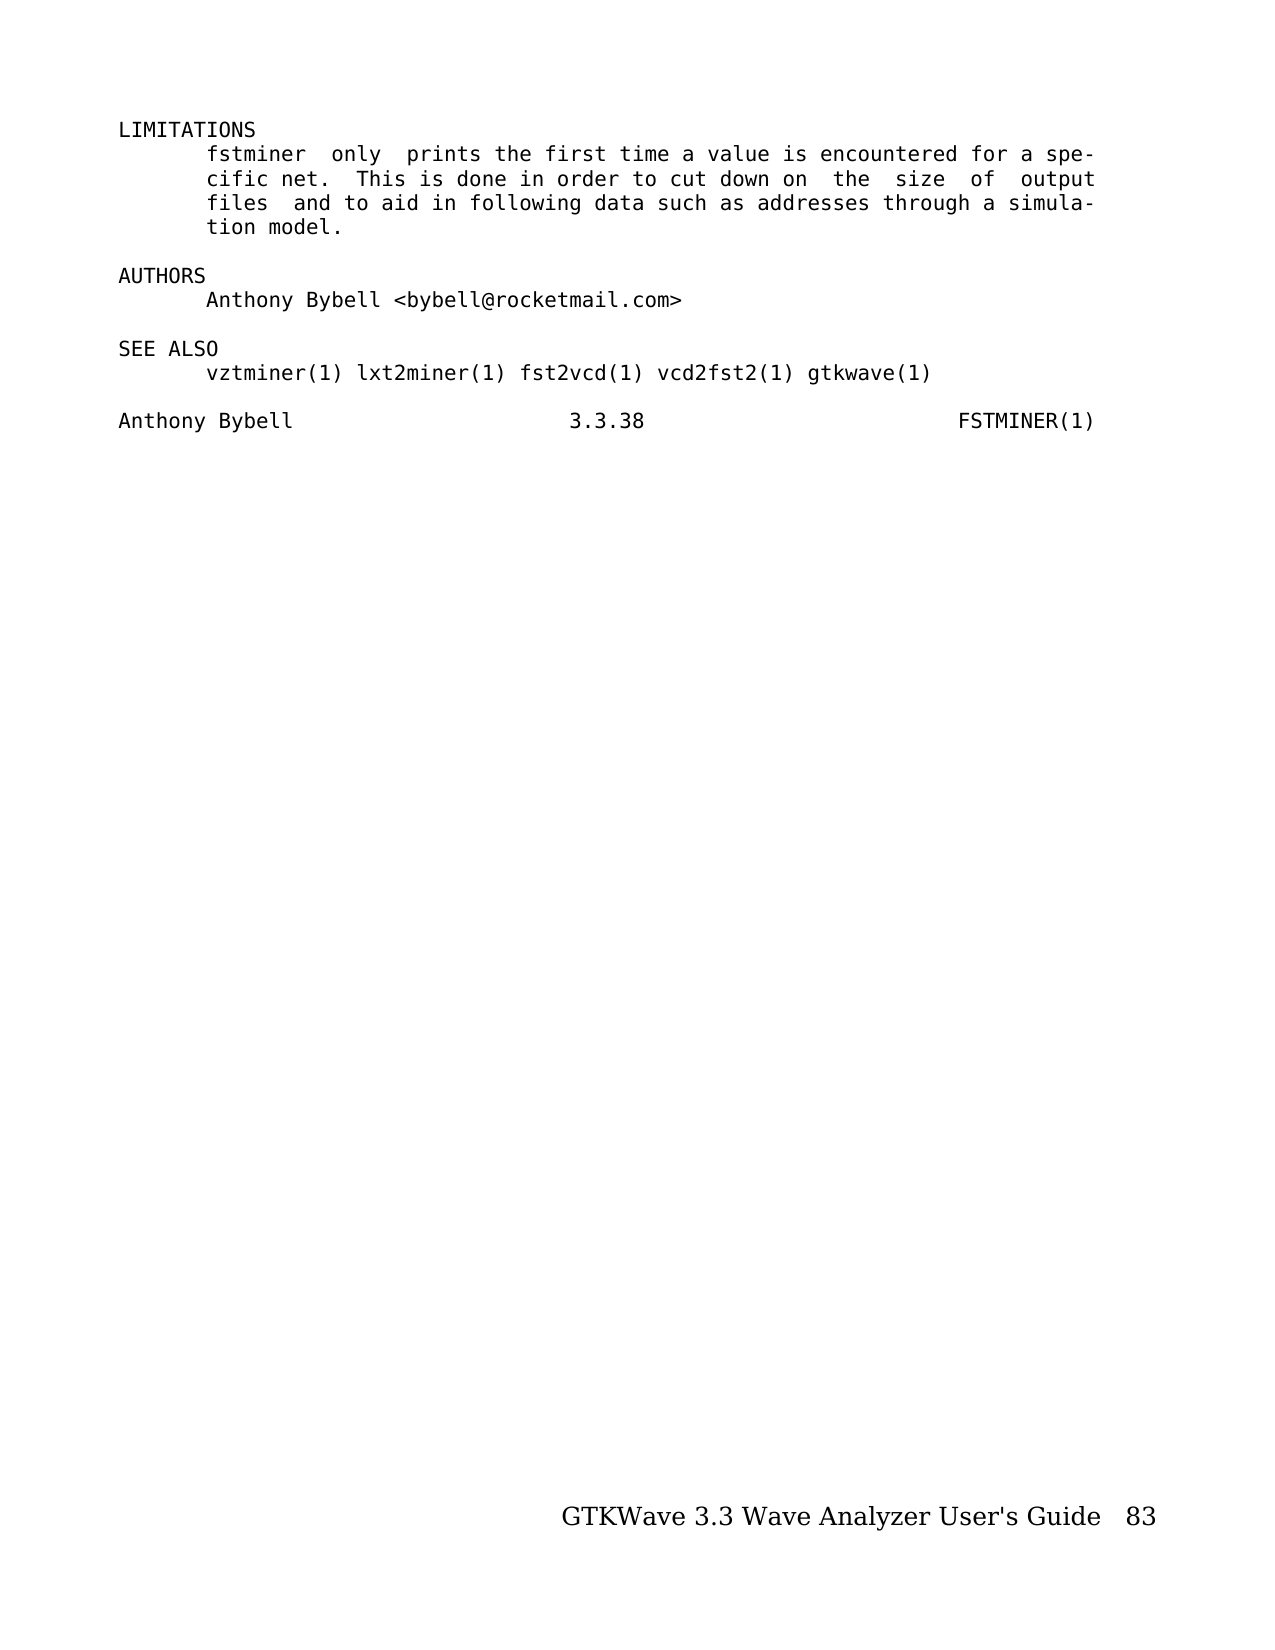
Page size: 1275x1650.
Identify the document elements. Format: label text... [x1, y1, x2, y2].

text SEE ALSO [118, 337, 1157, 361]
text LIMITATIONS [118, 118, 1157, 142]
text AUTHORS [118, 264, 1157, 288]
text tion model. [118, 215, 1157, 239]
text files and to aid in following data such as addresses through a simula- [118, 191, 1157, 215]
text cific net. This is done in order to cut down on the size of output [118, 167, 1157, 191]
text Anthony Bybell 3.3.38 FSTMINER(1) [118, 409, 1157, 434]
text Anthony Bybell <bybell@rocketmail.com> [118, 288, 1157, 312]
text fstminer only prints the first time a value is encountered for a spe- [118, 142, 1157, 167]
text vztminer(1) lxt2miner(1) fst2vcd(1) vcd2fst2(1) gtkwave(1) [118, 361, 1157, 385]
